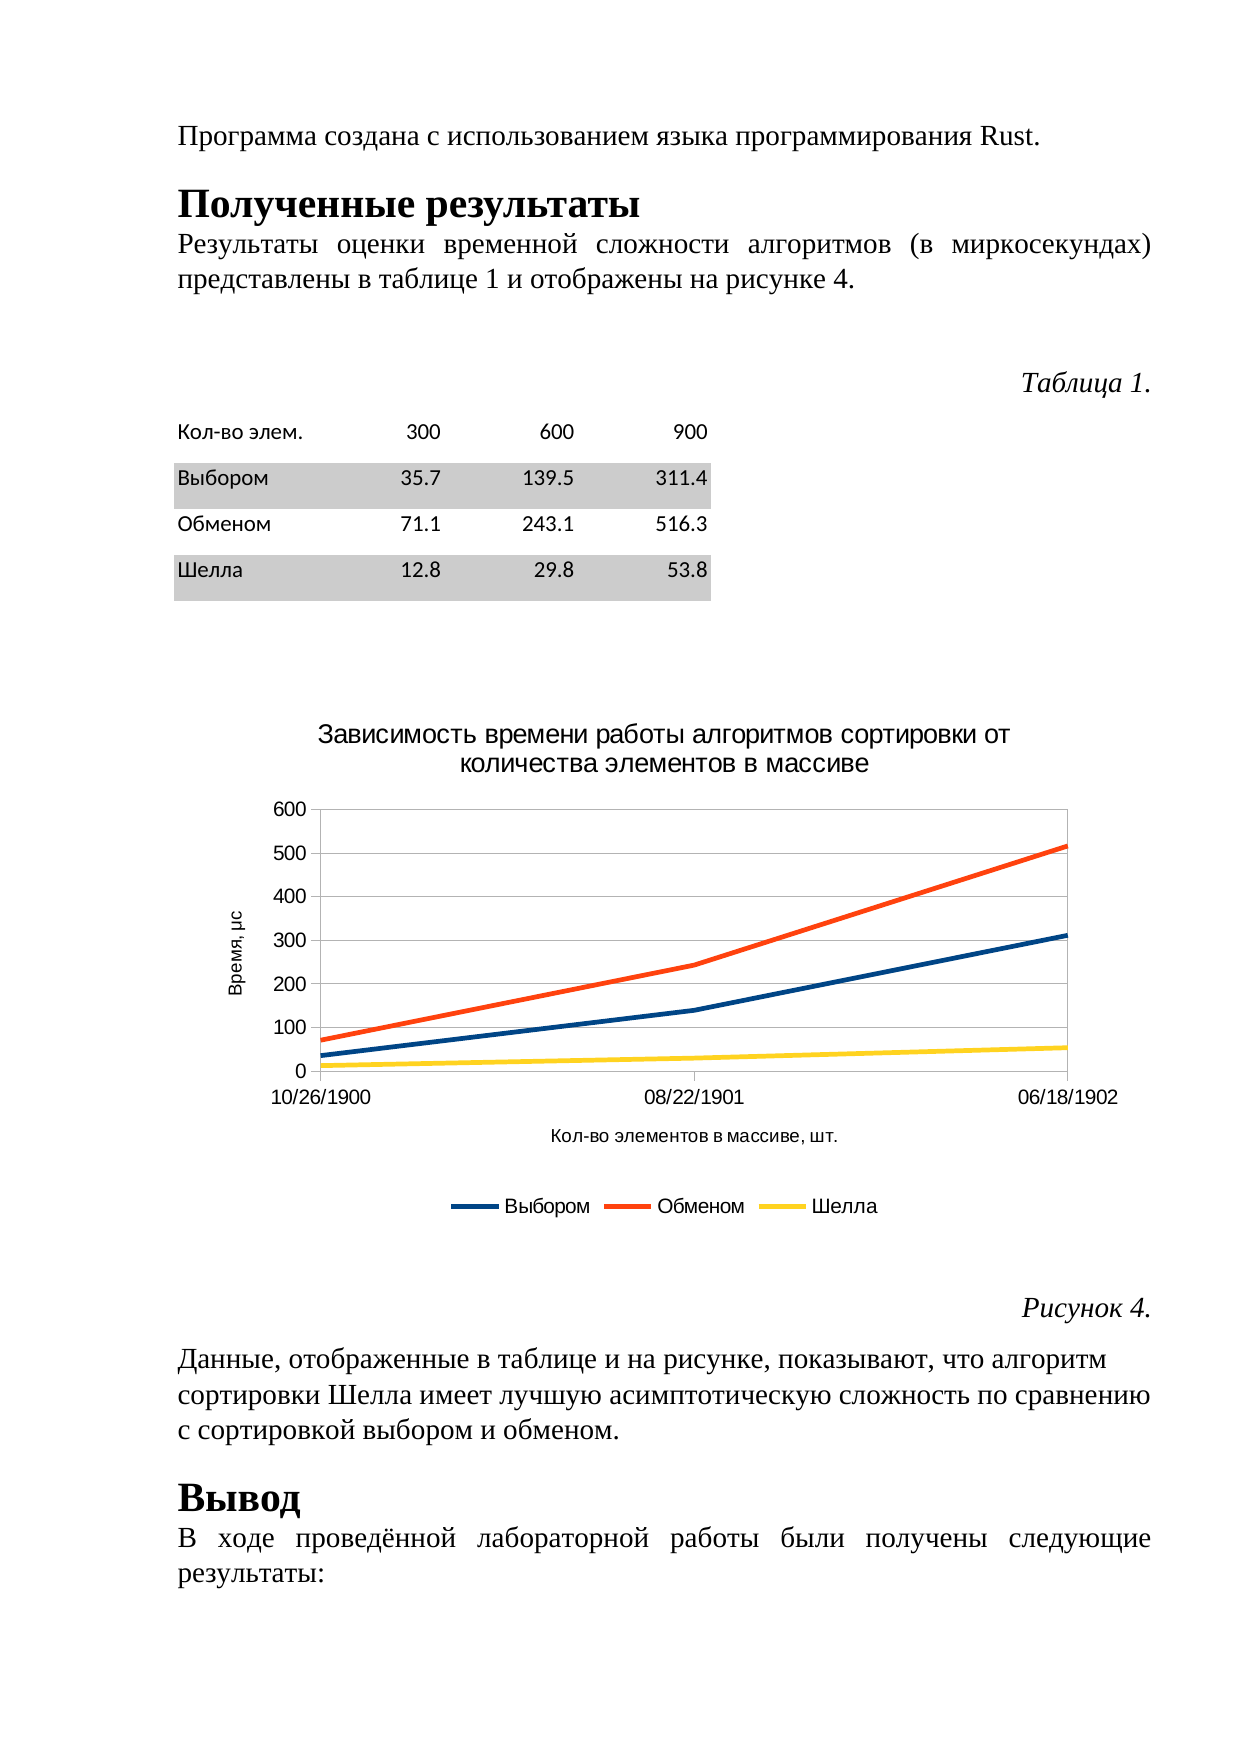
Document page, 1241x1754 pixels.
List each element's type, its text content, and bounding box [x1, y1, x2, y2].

table_header 300 [311, 417, 444, 463]
text Программа создана с использованием языка программирования Rust. [177, 118, 1152, 152]
subtitle Вывод [177, 1472, 1152, 1520]
table_cell 35.7 [311, 463, 444, 509]
subtitle Полученные результаты [177, 178, 1152, 226]
table_cell Шелла [174, 555, 311, 601]
text В ходе проведённой лабораторной работы были получены следующие результаты: [177, 1520, 1152, 1589]
table_cell 311.4 [577, 463, 711, 509]
table_header 900 [577, 417, 711, 463]
table_cell 139.5 [444, 463, 577, 509]
table_header 600 [444, 417, 577, 463]
table_cell 53.8 [577, 555, 711, 601]
text Таблица 1. [177, 365, 1152, 399]
text Результаты оценки временной сложности алгоритмов (в миркосекундах) представлены в таблице 1 и отображены на рисунке 4. [177, 226, 1152, 295]
text Рисунок 4. [177, 1290, 1152, 1323]
table_cell Обменом [174, 509, 311, 555]
table_cell 29.8 [444, 555, 577, 601]
table_cell 12.8 [311, 555, 444, 601]
table_cell Выбором [174, 463, 311, 509]
table_cell 243.1 [444, 509, 577, 555]
table_cell 516.3 [577, 509, 711, 555]
table_header Кол-во элем. [174, 417, 311, 463]
text Данные, отображенные в таблице и на рисунке, показывают, что алгоритм сортировки Шелла имеет лучшую асимптотическую сложность по сравнению с сортировкой выбором и обменом. [177, 1342, 1152, 1446]
table_cell 71.1 [311, 509, 444, 555]
